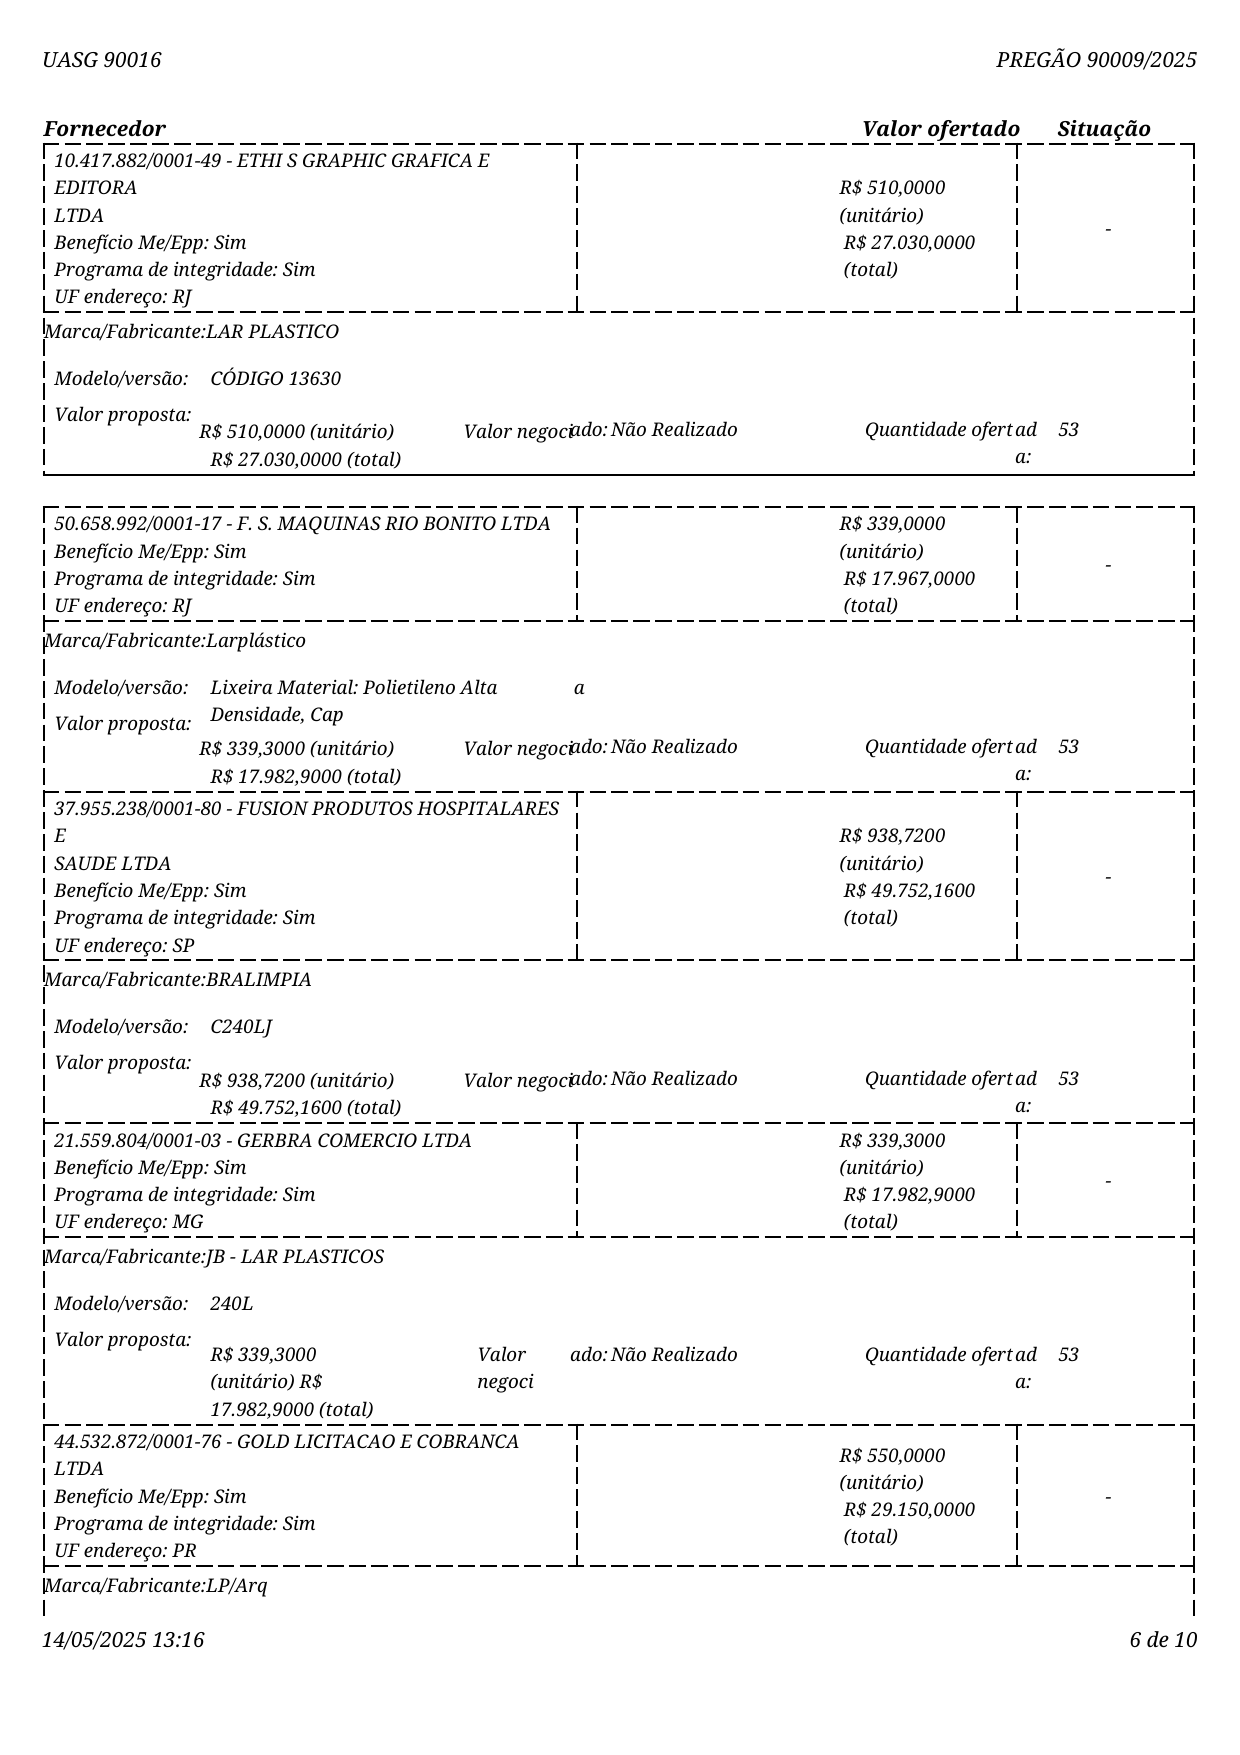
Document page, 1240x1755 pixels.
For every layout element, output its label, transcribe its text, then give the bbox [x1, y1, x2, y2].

table_cell [839, 959, 1017, 1011]
table_cell [577, 1288, 839, 1337]
table_cell Marca/Fabricante: LP/Arq [44, 1565, 577, 1616]
table_cell 53 [1048, 412, 1101, 474]
table_cell R$ 938,7200 (unitário) Valor negoci R$ 49.752,1600 (total) [199, 1060, 577, 1122]
table_cell [1017, 1288, 1101, 1337]
table_cell [577, 363, 839, 412]
table_cell [839, 1288, 1017, 1337]
table_cell CÓDIGO 13630 [199, 363, 577, 412]
table_cell 53 [1048, 1060, 1101, 1122]
table_cell Marca/Fabricante: Larplástico [44, 620, 577, 671]
table_cell [1017, 1565, 1101, 1616]
table_cell [1017, 620, 1101, 671]
table_cell [839, 1011, 1017, 1060]
table_cell [839, 311, 1017, 362]
table_cell ado: Não Realizado [577, 1060, 839, 1122]
table_cell [577, 1011, 839, 1060]
table_cell C240LJ [199, 1011, 577, 1060]
table_cell [577, 1122, 839, 1236]
table_cell Marca/Fabricante: LAR PLASTICO [44, 311, 577, 362]
table_cell ada: [1017, 1060, 1048, 1122]
table_cell [577, 791, 839, 959]
table_cell [1101, 729, 1194, 791]
table_cell [1101, 1288, 1194, 1337]
table_cell R$ 339,3000 (unitário) R$ 17.982,9000 (total) [199, 1337, 477, 1423]
table_cell [839, 1236, 1017, 1287]
table_header [1017, 506, 1101, 620]
table_cell 53 [1048, 1337, 1101, 1423]
table_cell - [1101, 791, 1194, 959]
table_cell 21.559.804/0001-03 - GERBRA COMERCIO LTDA Benefício Me/Epp: Sim Programa de integridade: Sim UF endereço: MG [44, 1122, 477, 1236]
table_cell R$ 550,0000 (unitário) R$ 29.150,0000 (total) [839, 1424, 1017, 1565]
table_cell Marca/Fabricante: BRALIMPIA [44, 959, 577, 1011]
table_cell [1017, 363, 1101, 412]
table_cell 37.955.238/0001-80 - FUSION PRODUTOS HOSPITALARES E SAUDE LTDA Benefício Me/Epp: Sim Programa de integridade: Sim UF endereço: SP [44, 791, 577, 959]
table_cell [1101, 1337, 1194, 1423]
table_cell [577, 1565, 839, 1616]
table_cell [1101, 671, 1194, 728]
table_cell [577, 959, 839, 1011]
table_cell [1017, 1011, 1101, 1060]
table_cell [1101, 1565, 1194, 1616]
table_cell [1017, 1424, 1101, 1565]
table_cell [1101, 1060, 1194, 1122]
table_cell [839, 671, 1017, 728]
table_cell - [1101, 1424, 1194, 1565]
table_cell [839, 1565, 1017, 1616]
table_cell Valor negoci [477, 1337, 577, 1423]
table_cell [1101, 620, 1194, 671]
table_cell ado: Não Realizado [577, 412, 839, 474]
table_cell Modelo/versão: Valor proposta: [44, 1011, 199, 1122]
table_cell Modelo/versão: Valor proposta: [44, 1288, 199, 1423]
table_cell [1017, 1122, 1101, 1236]
table_cell R$ 339,3000 (unitário) R$ 17.982,9000 (total) [839, 1122, 1017, 1236]
table_cell R$ 510,0000 (unitário) Valor negoci R$ 27.030,0000 (total) [199, 412, 577, 474]
table_cell [1101, 1236, 1194, 1287]
table_cell 10.417.882/0001-49 - ETHI S GRAPHIC GRAFICA E EDITORA LTDA Benefício Me/Epp: Sim Programa de integridade: Sim UF endereço: RJ [44, 143, 577, 311]
table_cell ado: Não Realizado [577, 1337, 839, 1423]
table_cell R$ 339,3000 (unitário) Valor negoci R$ 17.982,9000 (total) [199, 729, 577, 791]
table_cell [577, 143, 839, 311]
table_cell ada: [1017, 729, 1048, 791]
table_cell Quantidade ofert [839, 1337, 1017, 1423]
table_cell [1101, 1011, 1194, 1060]
table_cell a [577, 671, 839, 728]
table_header 50.658.992/0001-17 - F. S. MAQUINAS RIO BONITO LTDA Benefício Me/Epp: Sim Programa de integridade: Sim UF endereço: RJ [44, 506, 577, 620]
table_cell [839, 363, 1017, 412]
table_cell [1101, 363, 1194, 412]
table_cell [577, 620, 839, 671]
table_cell Modelo/versão: Valor proposta: [44, 671, 199, 791]
table_cell [1017, 791, 1101, 959]
table_header [577, 506, 839, 620]
table_cell Marca/Fabricante: JB - LAR PLASTICOS [44, 1236, 477, 1287]
table_cell [1101, 959, 1194, 1011]
table_cell - [1101, 1122, 1194, 1236]
table_cell - [1101, 143, 1194, 311]
table_cell Lixeira Material: Polietileno Alta Densidade, Cap [199, 671, 577, 728]
table_cell Quantidade ofert [839, 412, 1017, 474]
table_cell R$ 938,7200 (unitário) R$ 49.752,1600 (total) [839, 791, 1017, 959]
table_cell Modelo/versão: Valor proposta: [44, 363, 199, 474]
table_cell Quantidade ofert [839, 729, 1017, 791]
table_cell [1017, 959, 1101, 1011]
table_cell [1017, 143, 1101, 311]
table_cell [477, 1236, 577, 1287]
table_cell [577, 1236, 839, 1287]
table_cell [577, 311, 839, 362]
table_cell [477, 1122, 577, 1236]
table_cell Quantidade ofert [839, 1060, 1017, 1122]
table_cell [1101, 412, 1194, 474]
table_cell [839, 620, 1017, 671]
table_cell R$ 510,0000 (unitário) R$ 27.030,0000 (total) [839, 143, 1017, 311]
table_cell ada: [1017, 412, 1048, 474]
table_cell ado: Não Realizado [577, 729, 839, 791]
table_cell [477, 1288, 577, 1337]
table_cell 240L [199, 1288, 477, 1337]
table_header R$ 339,0000 (unitário) R$ 17.967,0000 (total) [839, 506, 1017, 620]
table_header - [1101, 506, 1194, 620]
table_cell ada: [1017, 1337, 1048, 1423]
table_cell [1101, 311, 1194, 362]
table_cell [1017, 671, 1101, 728]
table_cell [1017, 311, 1101, 362]
table_cell 44.532.872/0001-76 - GOLD LICITACAO E COBRANCA LTDA Benefício Me/Epp: Sim Programa de integridade: Sim UF endereço: PR [44, 1424, 577, 1565]
table_cell [577, 1424, 839, 1565]
table_cell [1017, 1236, 1101, 1287]
table_cell 53 [1048, 729, 1101, 791]
